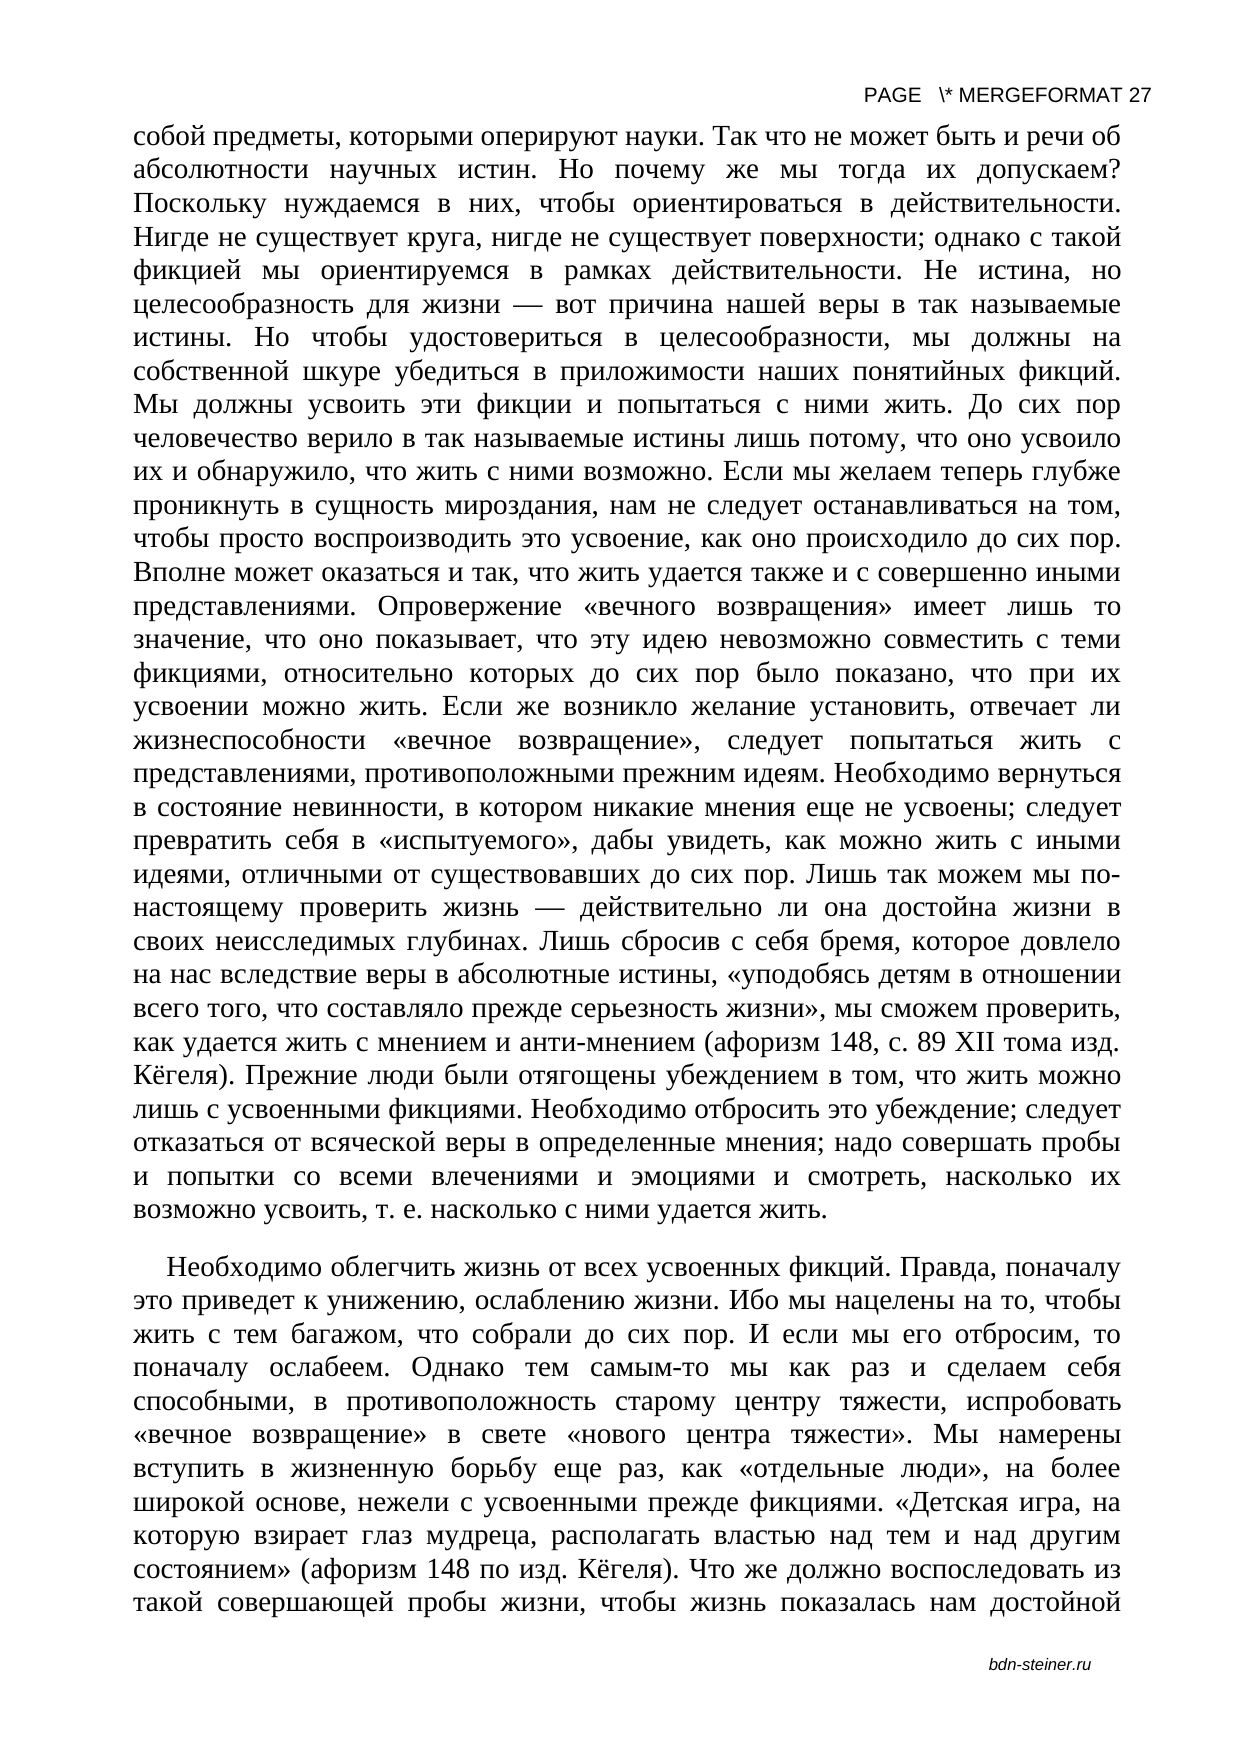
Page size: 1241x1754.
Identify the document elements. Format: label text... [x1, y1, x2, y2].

text собой предметы, которыми оперируют науки. Так что не может быть и речи об абсолютности научных истин. Но почему же мы тогда их допускаем? Поскольку нуждаемся в них, чтобы ориентироваться в действительности. Нигде не существует круга, нигде не существует поверхности; однако с такой фикцией мы ориентируемся в рамках действительности. Не истина, но целесообразность для жизни — вот причина нашей веры в так называемые истины. Но чтобы удостовериться в целесообразности, мы должны на собственной шкуре убедиться в приложимости наших понятийных фикций. Мы должны усвоить эти фикции и попытаться с ними жить. До сих пор человечество верило в так называемые истины лишь потому, что оно усвоило их и обнаружило, что жить с ними возможно. Если мы желаем теперь глубже проникнуть в сущность мироздания, нам не следует останавливаться на том, чтобы просто воспроизводить это усвоение, как оно происходило до сих пор. Вполне может оказаться и так, что жить удается также и с совершенно иными представлениями. Опровержение «вечного возвращения» имеет лишь то значение, что оно показывает, что эту идею невозможно совместить с теми фикциями, относительно которых до сих пор было показано, что при их усвоении можно жить. Если же возникло желание установить, отвечает ли жизнеспособности «вечное возвращение», следует попытаться жить с представлениями, противоположными прежним идеям. Необходимо вернуться в состояние невинности, в котором никакие мнения еще не усвоены; следует превратить себя в «испытуемого», дабы увидеть, как можно жить с иными идеями, отличными от существовавших до сих пор. Лишь так можем мы по-настоящему проверить жизнь — действительно ли она достойна жизни в своих неисследимых глубинах. Лишь сбросив с себя бремя, которое довлело на нас вследствие веры в абсолютные истины, «уподобясь детям в отношении всего того, что составляло прежде серьезность жизни», мы сможем проверить, как удается жить с мнением и анти-мнением (афоризм 148, с. 89 XII тома изд. Кёгеля). Прежние люди были отягощены убеждением в том, что жить можно лишь с усвоенными фикциями. Необходимо отбросить это убеждение; следует отказаться от всяческой веры в определенные мнения; надо совершать пробы и попытки со всеми влечениями и эмоциями и смотреть, насколько их возможно усвоить, т. е. насколько с ними удается жить. [133, 118, 1122, 1225]
text Необходимо облегчить жизнь от всех усвоенных фикций. Правда, поначалу это приведет к унижению, ослаблению жизни. Ибо мы нацелены на то, чтобы жить с тем багажом, что собрали до сих пор. И если мы его отбросим, то поначалу ослабеем. Однако тем самым-то мы как раз и сделаем себя способными, в противоположность старому центру тяжести, испробовать «вечное возвращение» в свете «нового центра тяжести». Мы намерены вступить в жизненную борьбу еще раз, как «отдельные люди», на более широкой основе, нежели с усвоенными прежде фикциями. «Детская игра, на которую взирает глаз мудреца, располагать властью над тем и над другим состоянием» (афоризм 148 по изд. Кёгеля). Что же должно воспоследовать из такой совершающей пробы жизни, чтобы жизнь показалась нам достойной [133, 1249, 1122, 1618]
